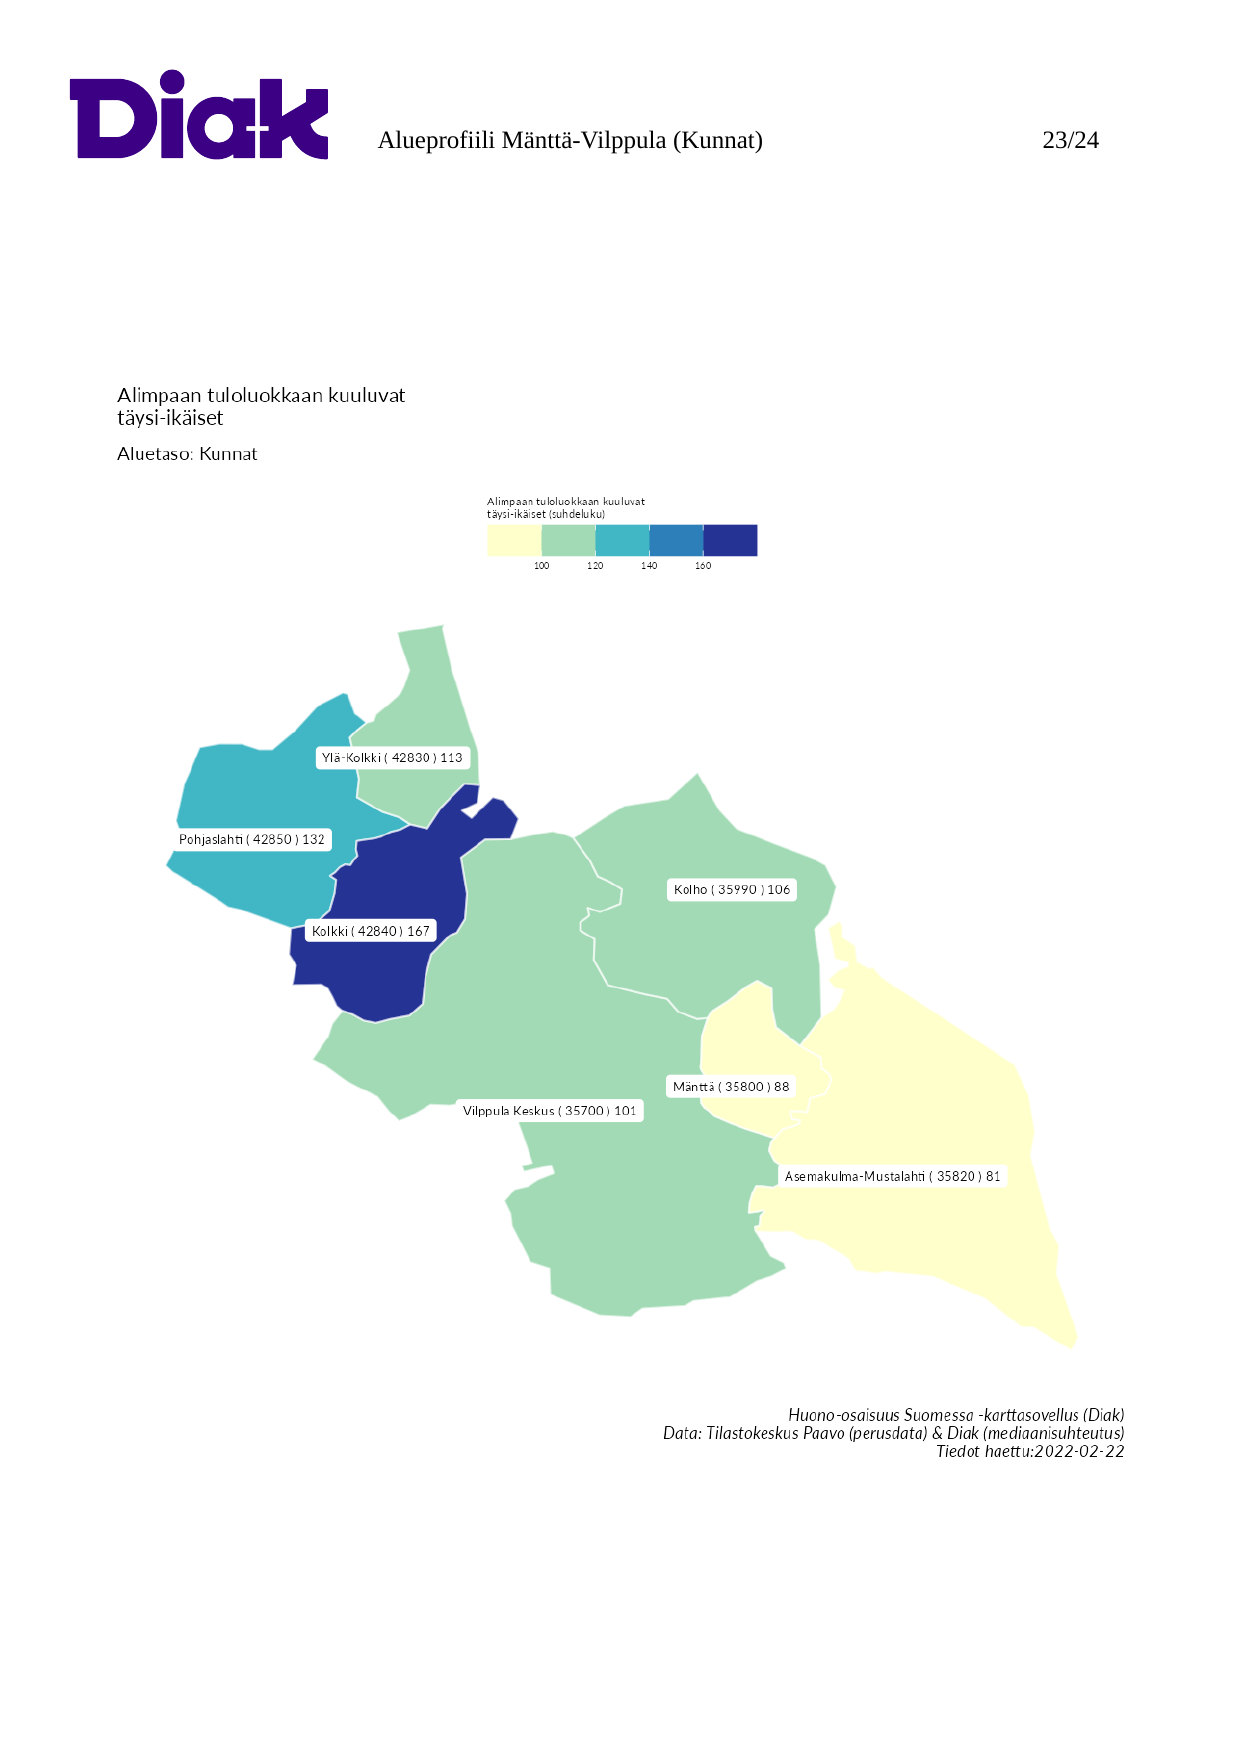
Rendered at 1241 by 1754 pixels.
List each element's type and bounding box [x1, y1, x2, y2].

picture [61, 196, 1179, 1651]
